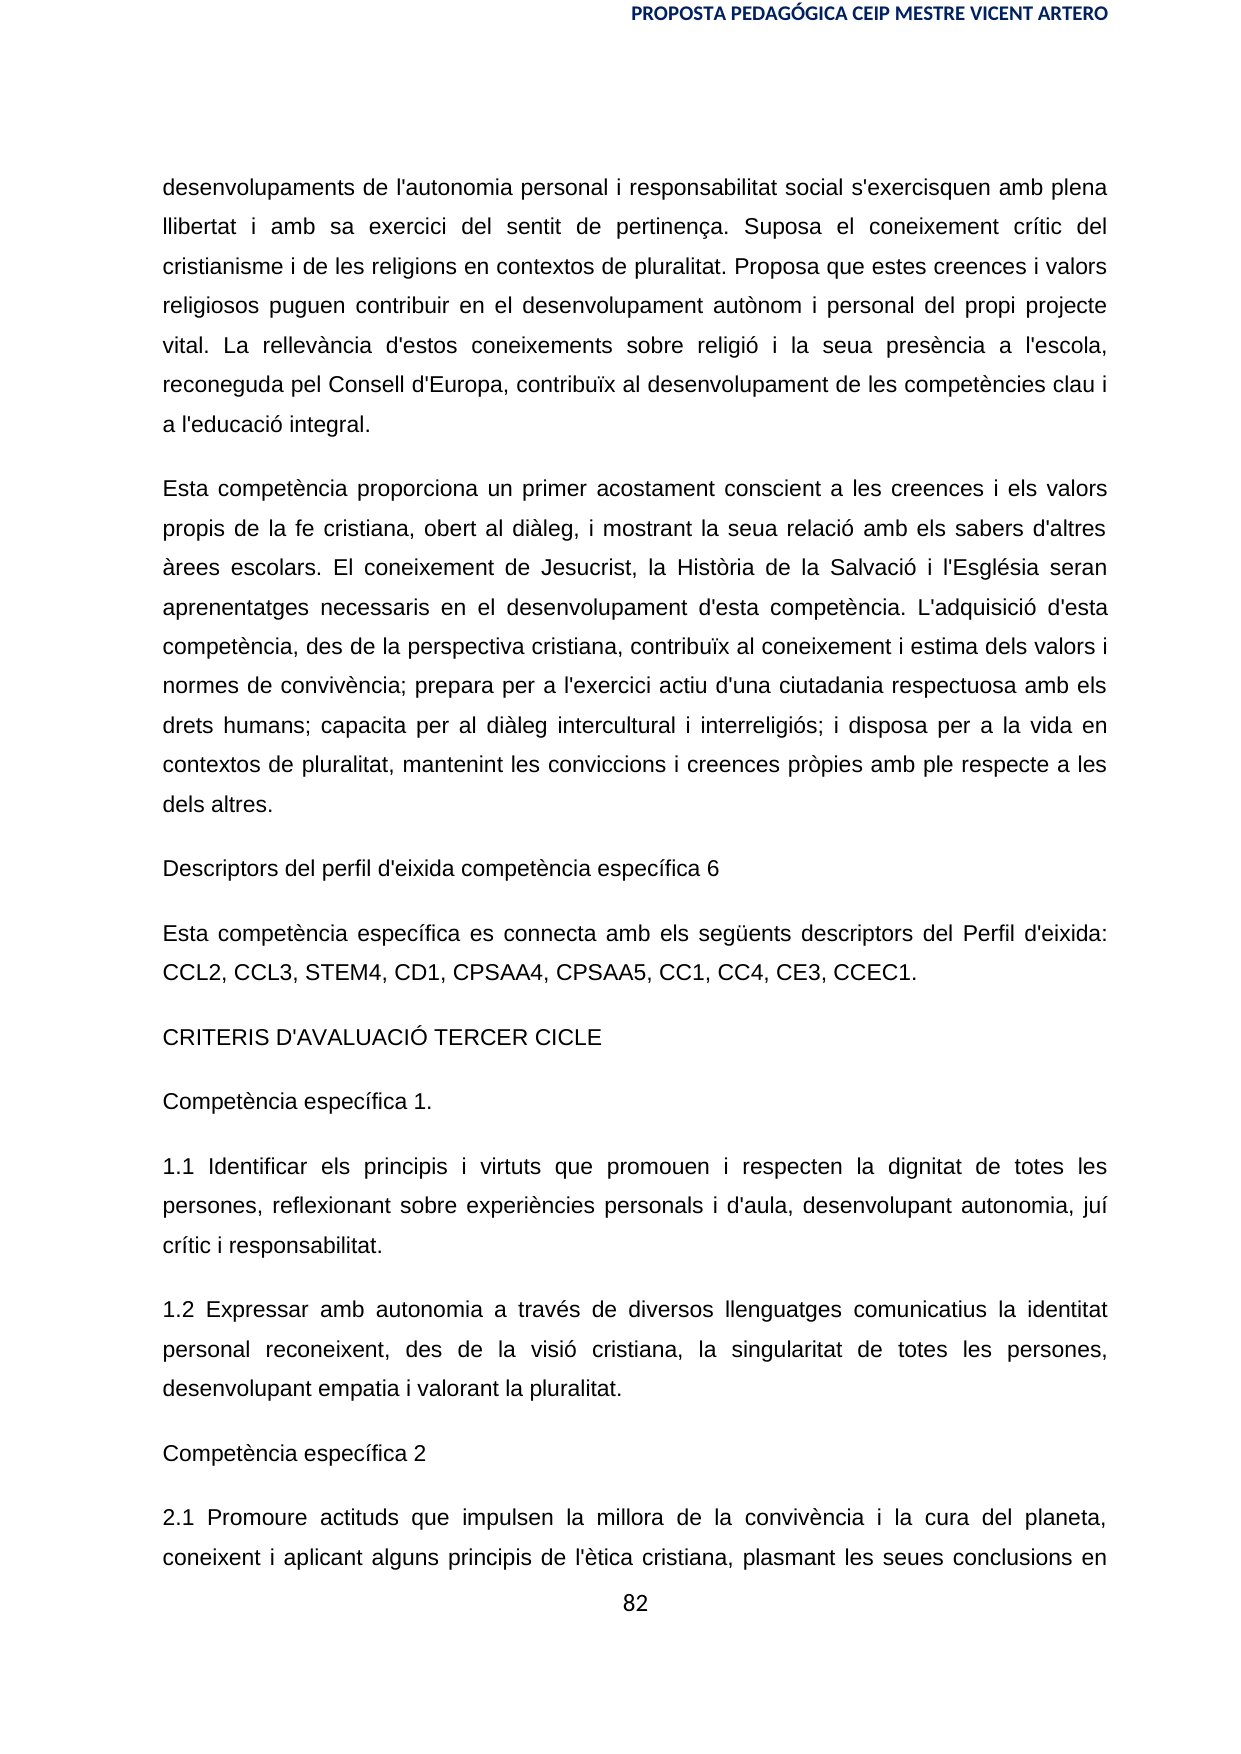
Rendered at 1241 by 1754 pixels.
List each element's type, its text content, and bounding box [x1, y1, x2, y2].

text 2.1 Promoure actituds que impulsen la millora de la convivència i la cura del planeta, coneixent i aplicant alguns principis de l'ètica cristiana, plasmant les seues conclusions en [162, 1504, 1108, 1570]
text Esta competència proporciona un primer acostament conscient a les creences i els valors propis de la fe cristiana, obert al diàleg, i mostrant la seua relació amb els sabers d'altres àrees escolars. El coneixement de Jesucrist, la Història de la Salvació i l'Església seran aprenentatges necessaris en el desenvolupament d'esta competència. L'adquisició d'esta competència, des de la perspectiva cristiana, contribuïx al coneixement i estima dels valors i normes de convivència; prepara per a l'exercici actiu d'una ciutadania respectuosa amb els drets humans; capacita per al diàleg intercultural i interreligiós; i disposa per a la vida en contextos de pluralitat, mantenint les conviccions i creences pròpies amb ple respecte a les dels altres. [162, 475, 1108, 817]
text Descriptors del perfil d'eixida competència específica 6 [162, 855, 1108, 882]
text Competència específica 2 [162, 1439, 1108, 1466]
text Competència específica 1. [162, 1088, 1108, 1114]
text 1.2 Expressar amb autonomia a través de diversos llenguatges comunicatius la identitat personal reconeixent, des de la visió cristiana, la singularitat de totes les persones, desenvolupant empatia i valorant la pluralitat. [162, 1296, 1108, 1401]
text CRITERIS D'AVALUACIÓ TERCER CICLE [162, 1024, 1108, 1050]
text 1.1 Identificar els principis i virtuts que promouen i respecten la dignitat de totes les persones, reflexionant sobre experiències personals i d'aula, desenvolupant autonomia, juí crític i responsabilitat. [162, 1153, 1108, 1258]
text Esta competència específica es connecta amb els següents descriptors del Perfil d'eixida: CCL2, CCL3, STEM4, CD1, CPSAA4, CPSAA5, CC1, CC4, CE3, CCEC1. [162, 920, 1108, 986]
text desenvolupaments de l'autonomia personal i responsabilitat social s'exercisquen amb plena llibertat i amb sa exercici del sentit de pertinença. Suposa el coneixement crític del cristianisme i de les religions en contextos de pluralitat. Proposa que estes creences i valors religiosos puguen contribuir en el desenvolupament autònom i personal del propi projecte vital. La rellevància d'estos coneixements sobre religió i la seua presència a l'escola, reconeguda pel Consell d'Europa, contribuïx al desenvolupament de les competències clau i a l'educació integral. [162, 174, 1108, 437]
